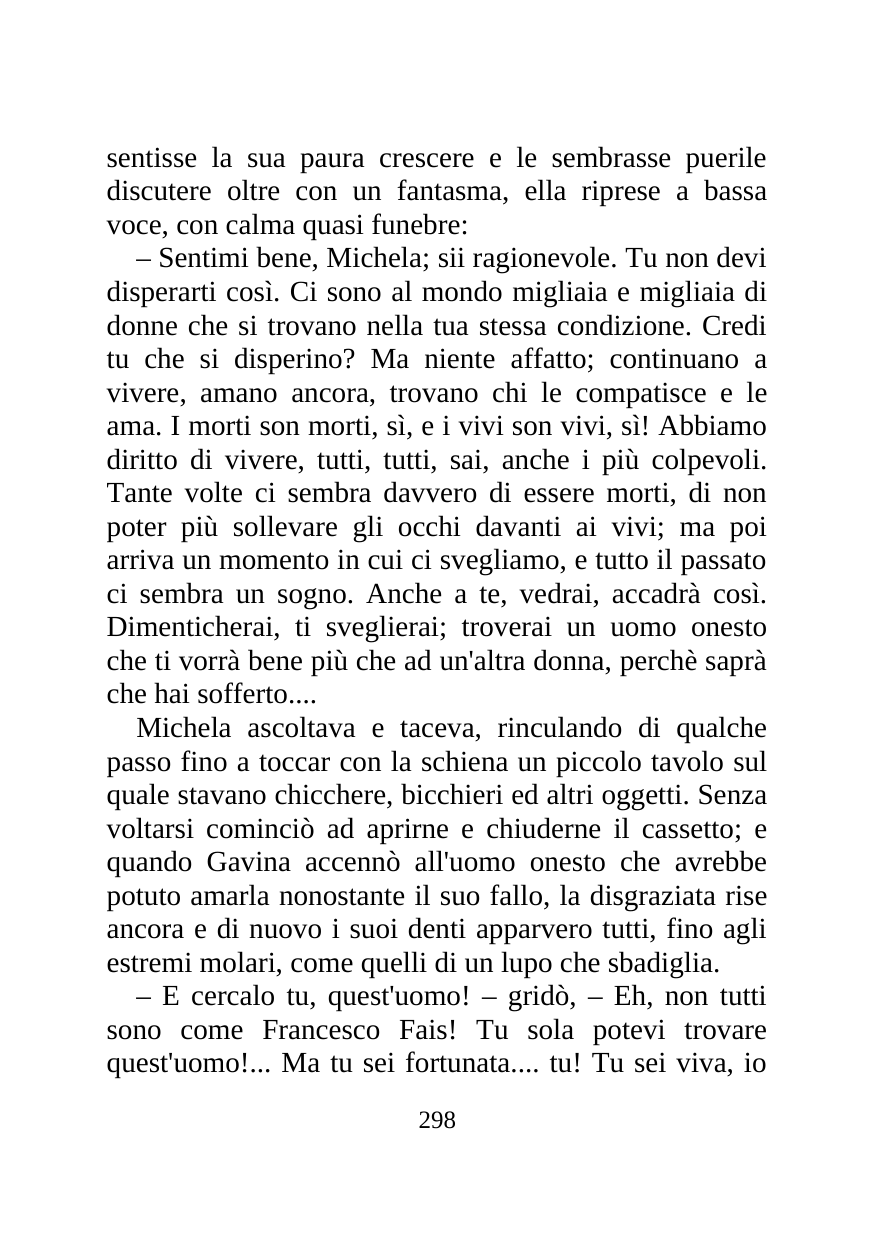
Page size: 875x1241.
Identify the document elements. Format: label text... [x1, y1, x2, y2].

text sentisse la sua paura crescere e le sembrasse puerile discutere oltre con un fantasma, ella riprese a bassa voce, con calma quasi funebre: [106, 140, 768, 241]
text – Sentimi bene, Michela; sii ragionevole. Tu non devi disperarti così. Ci sono al mondo migliaia e migliaia di donne che si trovano nella tua stessa condizione. Credi tu che si disperino? Ma niente affatto; continuano a vivere, amano ancora, trovano chi le compatisce e le ama. I morti son morti, sì, e i vivi son vivi, sì! Abbiamo diritto di vivere, tutti, tutti, sai, anche i più colpevoli. Tante volte ci sembra davvero di essere morti, di non poter più sollevare gli occhi davanti ai vivi; ma poi arriva un momento in cui ci svegliamo, e tutto il passato ci sembra un sogno. Anche a te, vedrai, accadrà così. Dimenticherai, ti sveglierai; troverai un uomo onesto che ti vorrà bene più che ad un'altra donna, perchè saprà che hai sofferto.... [106, 241, 768, 710]
text – E cercalo tu, quest'uomo! – gridò, – Eh, non tutti sono come Francesco Fais! Tu sola potevi trovare quest'uomo!... Ma tu sei fortunata.... tu! Tu sei viva, io [106, 978, 768, 1079]
text Michela ascoltava e taceva, rinculando di qualche passo fino a toccar con la schiena un piccolo tavolo sul quale stavano chicchere, bicchieri ed altri oggetti. Senza voltarsi cominciò ad aprirne e chiuderne il cassetto; e quando Gavina accennò all'uomo onesto che avrebbe potuto amarla nonostante il suo fallo, la disgraziata rise ancora e di nuovo i suoi denti apparvero tutti, fino agli estremi molari, come quelli di un lupo che sbadiglia. [106, 710, 768, 978]
